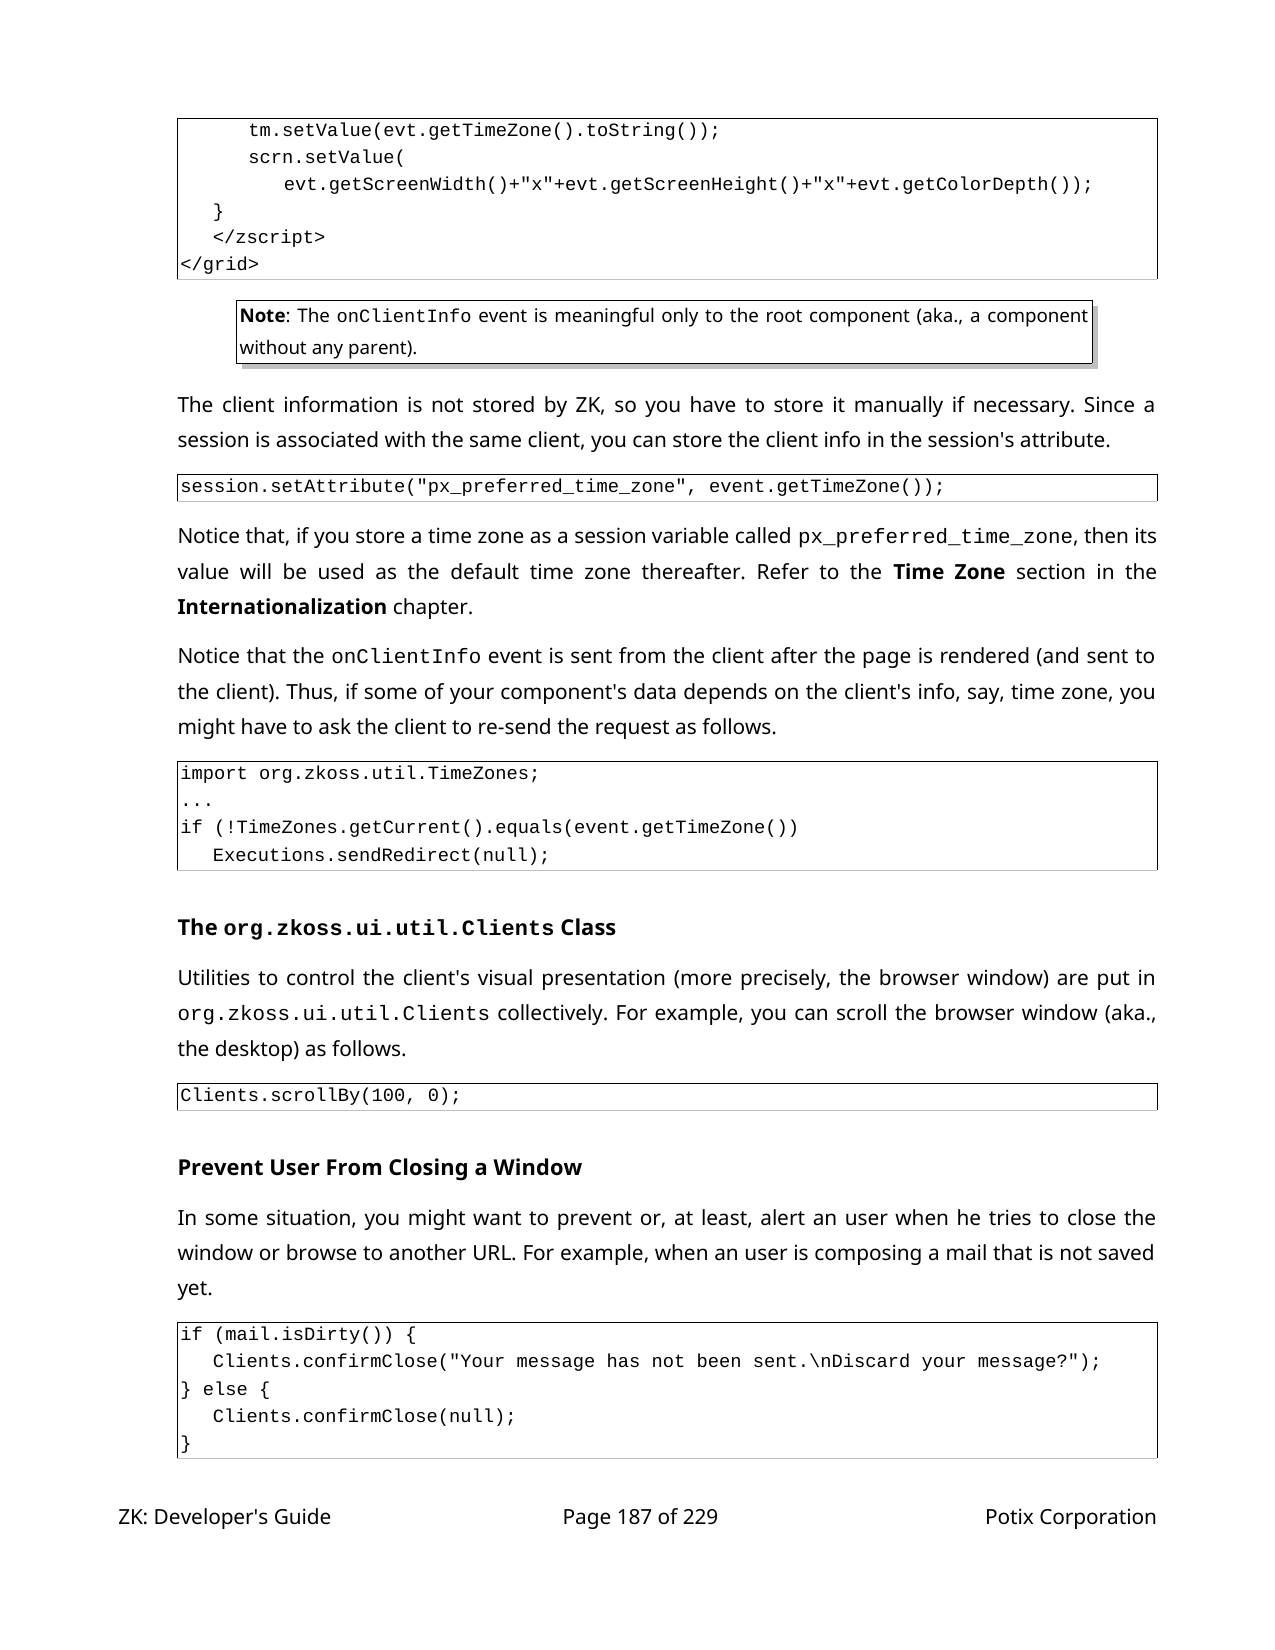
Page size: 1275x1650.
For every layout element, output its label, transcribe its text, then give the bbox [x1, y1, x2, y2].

text Clients.confirmClose(null); [178, 1404, 1157, 1428]
text } else { [178, 1377, 1157, 1401]
text ... [178, 788, 1157, 812]
text session.setAttribute("px_preferred_time_zone", event.getTimeZone()); [178, 475, 1157, 501]
text Executions.sendRedirect(null); [178, 842, 1157, 870]
text tm.setValue(evt.getTimeZone().toString()); scrn.setValue( [178, 119, 1157, 169]
subtitle The org.zkoss.ui.util.Clients Class [177, 912, 1157, 942]
subtitle Prevent User From Closing a Window [177, 1152, 1157, 1182]
text Utilities to control the client's visual presentation (more precisely, the browser window) are put in org.zkoss.ui.util.Clients collectively. For example, you can scroll the browser window (aka., the desktop) as follows. [177, 963, 1157, 1062]
text Clients.scrollBy(100, 0); [178, 1084, 1157, 1110]
text The client information is not stored by ZK, so you have to store it manually if necessary. Since a session is associated with the same client, you can store the client info in the session's attribute. [177, 390, 1157, 453]
text Notice that, if you store a time zone as a session variable called px_preferred_time_zone, then its value will be used as the default time zone thereafter. Refer to the Time Zone section in the Internationalization chapter. [177, 522, 1157, 621]
text Clients.confirmClose("Your message has not been sent.\nDiscard your message?"); [178, 1349, 1157, 1374]
text import org.zkoss.util.TimeZones; [178, 762, 1157, 785]
text Note: The onClientInfo event is meaningful only to the root component (aka., a component without any parent). [237, 301, 1092, 363]
text evt.getScreenWidth()+"x"+evt.getScreenHeight()+"x"+evt.getColorDepth()); } </zscript> </grid> [178, 172, 1157, 279]
text if (mail.isDirty()) { [178, 1323, 1157, 1346]
text Notice that the onClientInfo event is sent from the client after the page is rendered (and sent to the client). Thus, if some of your component's data depends on the client's info, say, time zone, you might have to ask the client to re-send the request as follows. [177, 641, 1157, 740]
text if (!TimeZones.getCurrent().equals(event.getTimeZone()) [178, 815, 1157, 839]
text } [178, 1431, 1157, 1458]
text In some situation, you might want to prevent or, at least, alert an user when he tries to close the window or browse to another URL. For example, when an user is composing a mail that is not saved yet. [177, 1203, 1157, 1302]
